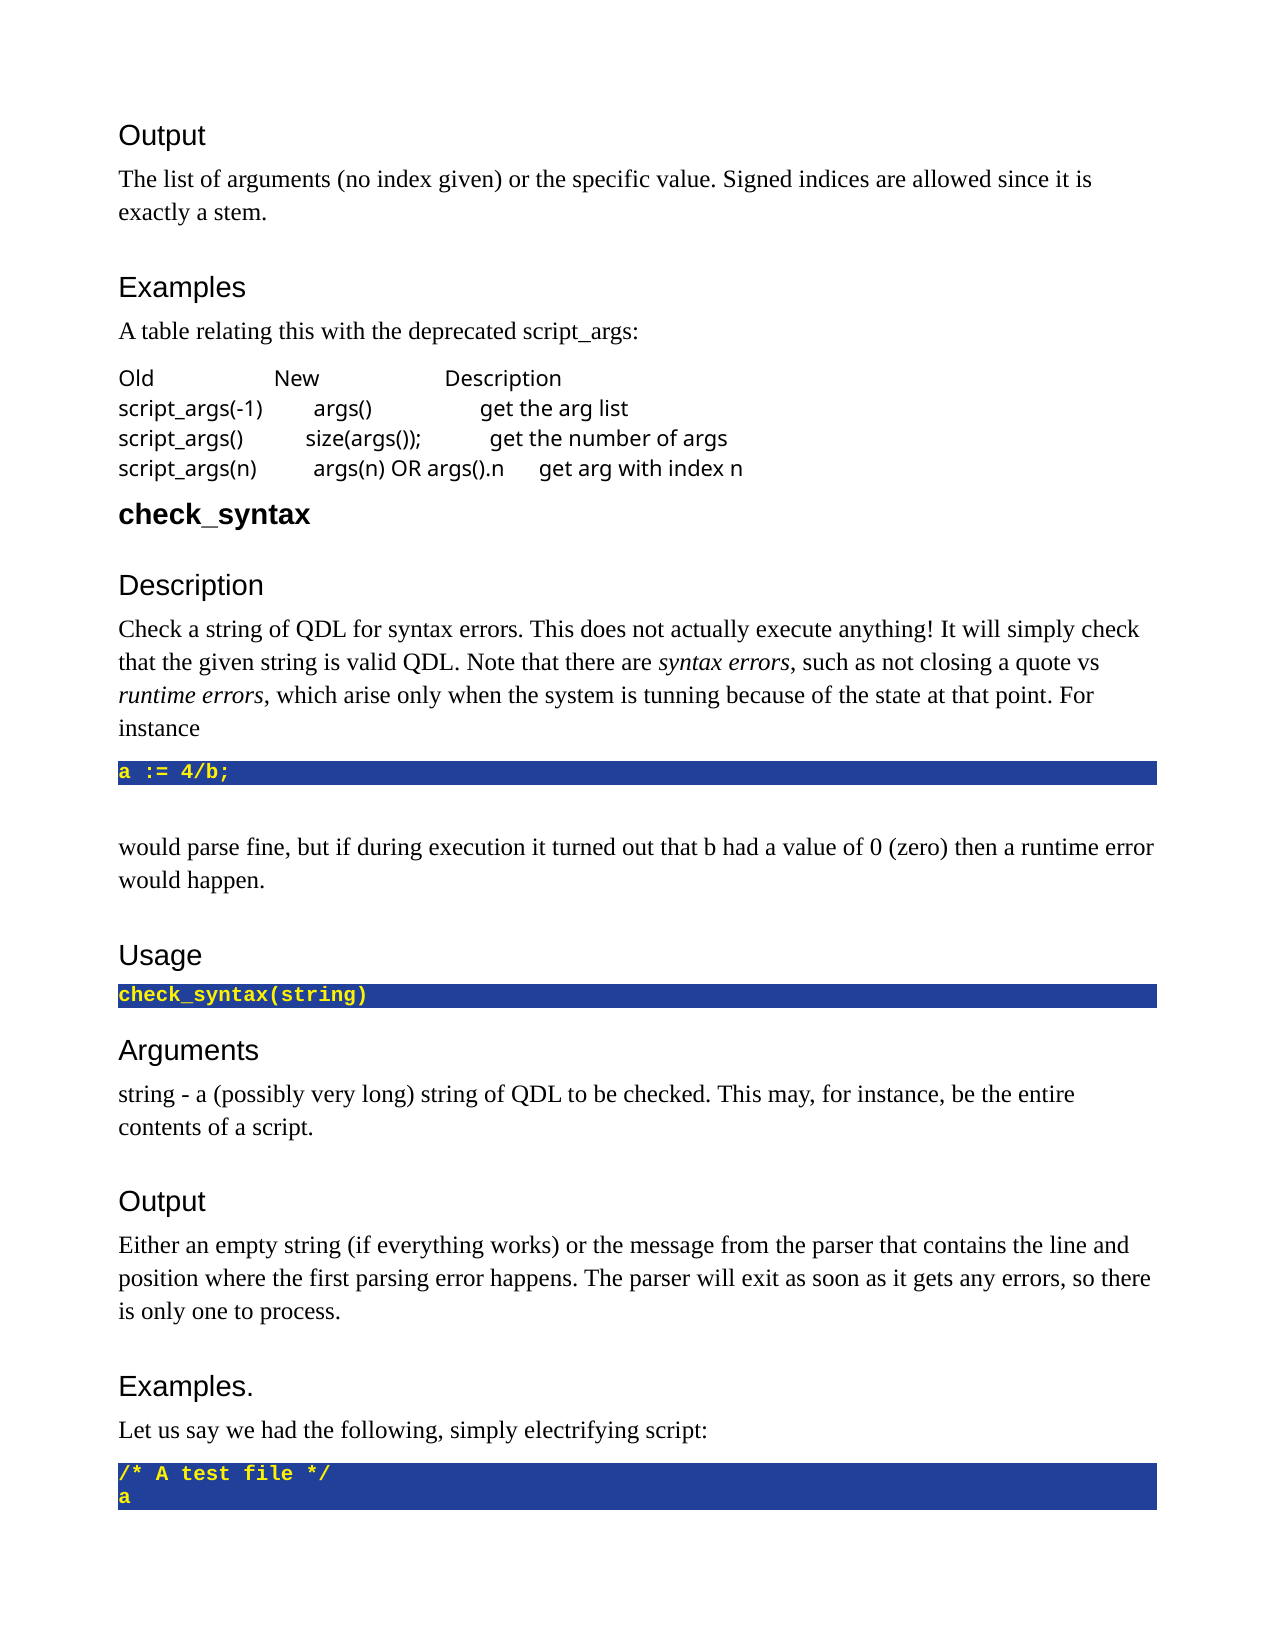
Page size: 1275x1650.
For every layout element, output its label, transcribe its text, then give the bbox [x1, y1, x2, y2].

subtitle Usage [118, 938, 1157, 972]
subtitle Output [118, 118, 1157, 152]
text Let us say we had the following, simply electrifying script: [118, 1415, 1157, 1444]
text a [118, 1486, 1157, 1510]
subtitle Arguments [118, 1033, 1157, 1066]
text would parse fine, but if during execution it turned out that b had a value of 0 (zero) then a runtime error would happen. [118, 832, 1157, 894]
text check_syntax(string) [118, 984, 1157, 1008]
subtitle check_syntax [118, 497, 1157, 531]
subtitle Description [118, 568, 1157, 602]
subtitle Output [118, 1184, 1157, 1218]
text Check a string of QDL for syntax errors. This does not actually execute anything! It will simply check that the given string is valid QDL. Note that there are syntax errors, such as not closing a quote vs runtime errors, which arise only when the system is tunning because of the state at that point. For instance [118, 614, 1157, 742]
text The list of arguments (no index given) or the specific value. Signed indices are allowed since it is exactly a stem. [118, 164, 1157, 226]
text A table relating this with the deprecated script_args: [118, 316, 1157, 344]
subtitle Examples [118, 270, 1157, 303]
text /* A test file */ [118, 1463, 1157, 1486]
subtitle Examples. [118, 1369, 1157, 1403]
text string - a (possibly very long) string of QDL to be checked. This may, for instance, be the entire contents of a script. [118, 1079, 1157, 1141]
text a := 4/b; [118, 761, 1157, 785]
text Old New Description script_args(-1) args() get the arg list script_args() size(args()); get the number of args script_args(n) args(n) OR args().n get arg with index n [118, 363, 1157, 483]
text Either an empty string (if everything works) or the message from the parser that contains the line and position where the first parsing error happens. The parser will exit as soon as it gets any errors, so there is only one to process. [118, 1230, 1157, 1325]
